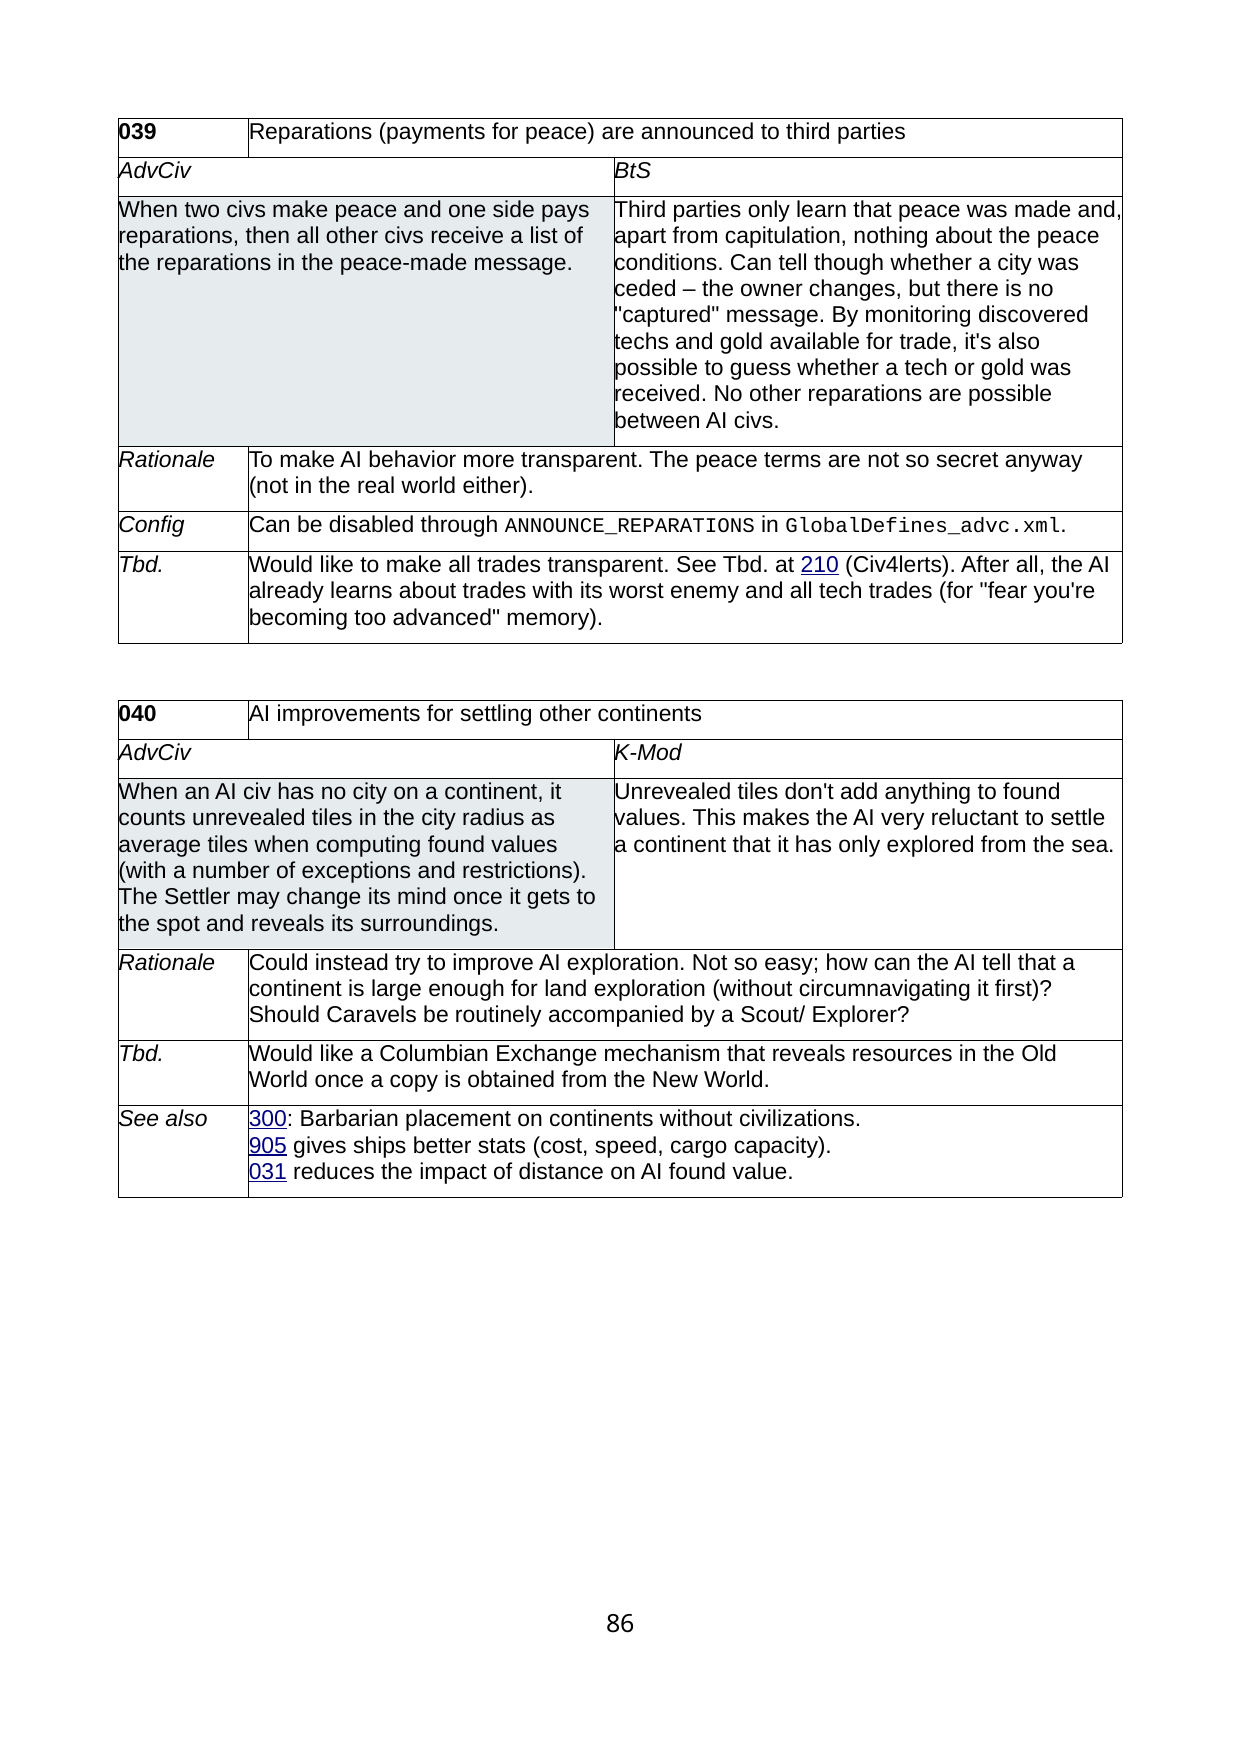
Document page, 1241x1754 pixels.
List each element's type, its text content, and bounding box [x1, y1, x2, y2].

table_header AI improvements for settling other continents [249, 701, 1122, 739]
table_cell BtS [615, 158, 1122, 196]
table_cell Can be disabled through ANNOUNCE_REPARATIONS in GlobalDefines_advc.xml. [249, 512, 1122, 551]
table_cell When two civs make peace and one side pays reparations, then all other civs receive a list of the reparations in the peace-made message. [119, 197, 614, 446]
table_cell Rationale [119, 447, 248, 511]
table_cell AdvCiv [119, 158, 614, 196]
table_cell 300: Barbarian placement on continents without civilizations. 905 gives ships better stats (cost, speed, cargo capacity). 031 reduces the impact of distance on AI found value. [249, 1106, 1122, 1197]
table_cell Would like to make all trades transparent. See Tbd. at 210 (Civ4lerts). After all, the AI already learns about trades with its worst enemy and all tech trades (for "fear you're becoming too advanced" memory). [249, 552, 1122, 642]
table_cell Config [119, 512, 248, 551]
table_cell Third parties only learn that peace was made and, apart from capitulation, nothing about the peace conditions. Can tell though whether a city was ceded – the owner changes, but there is no "captured" message. By monitoring discovered techs and gold available for trade, it's also possible to guess whether a tech or gold was received. No other reparations are possible between AI civs. [615, 197, 1122, 446]
table_cell AdvCiv [119, 740, 614, 778]
table_cell Tbd. [119, 552, 248, 642]
table_cell Rationale [119, 950, 248, 1040]
table_cell Tbd. [119, 1041, 248, 1105]
table_cell Could instead try to improve AI exploration. Not so easy; how can the AI tell that a continent is large enough for land exploration (without circumnavigating it first)? Should Caravels be routinely accompanied by a Scout/ Explorer? [249, 950, 1122, 1040]
table_header 040 [119, 701, 248, 739]
table_cell See also [119, 1106, 248, 1197]
table_cell K-Mod [615, 740, 1122, 778]
table_cell Would like a Columbian Exchange mechanism that reveals resources in the Old World once a copy is obtained from the New World. [249, 1041, 1122, 1105]
table_cell Unrevealed tiles don't add anything to found values. This makes the AI very reluctant to settle a continent that it has only explored from the sea. [615, 779, 1122, 948]
table_header 039 [119, 119, 248, 157]
table_cell When an AI civ has no city on a continent, it counts unrevealed tiles in the city radius as average tiles when computing found values (with a number of exceptions and restrictions). The Settler may change its mind once it gets to the spot and reveals its surroundings. [119, 779, 614, 948]
table_header Reparations (payments for peace) are announced to third parties [249, 119, 1122, 157]
table_cell To make AI behavior more transparent. The peace terms are not so secret anyway (not in the real world either). [249, 447, 1122, 511]
